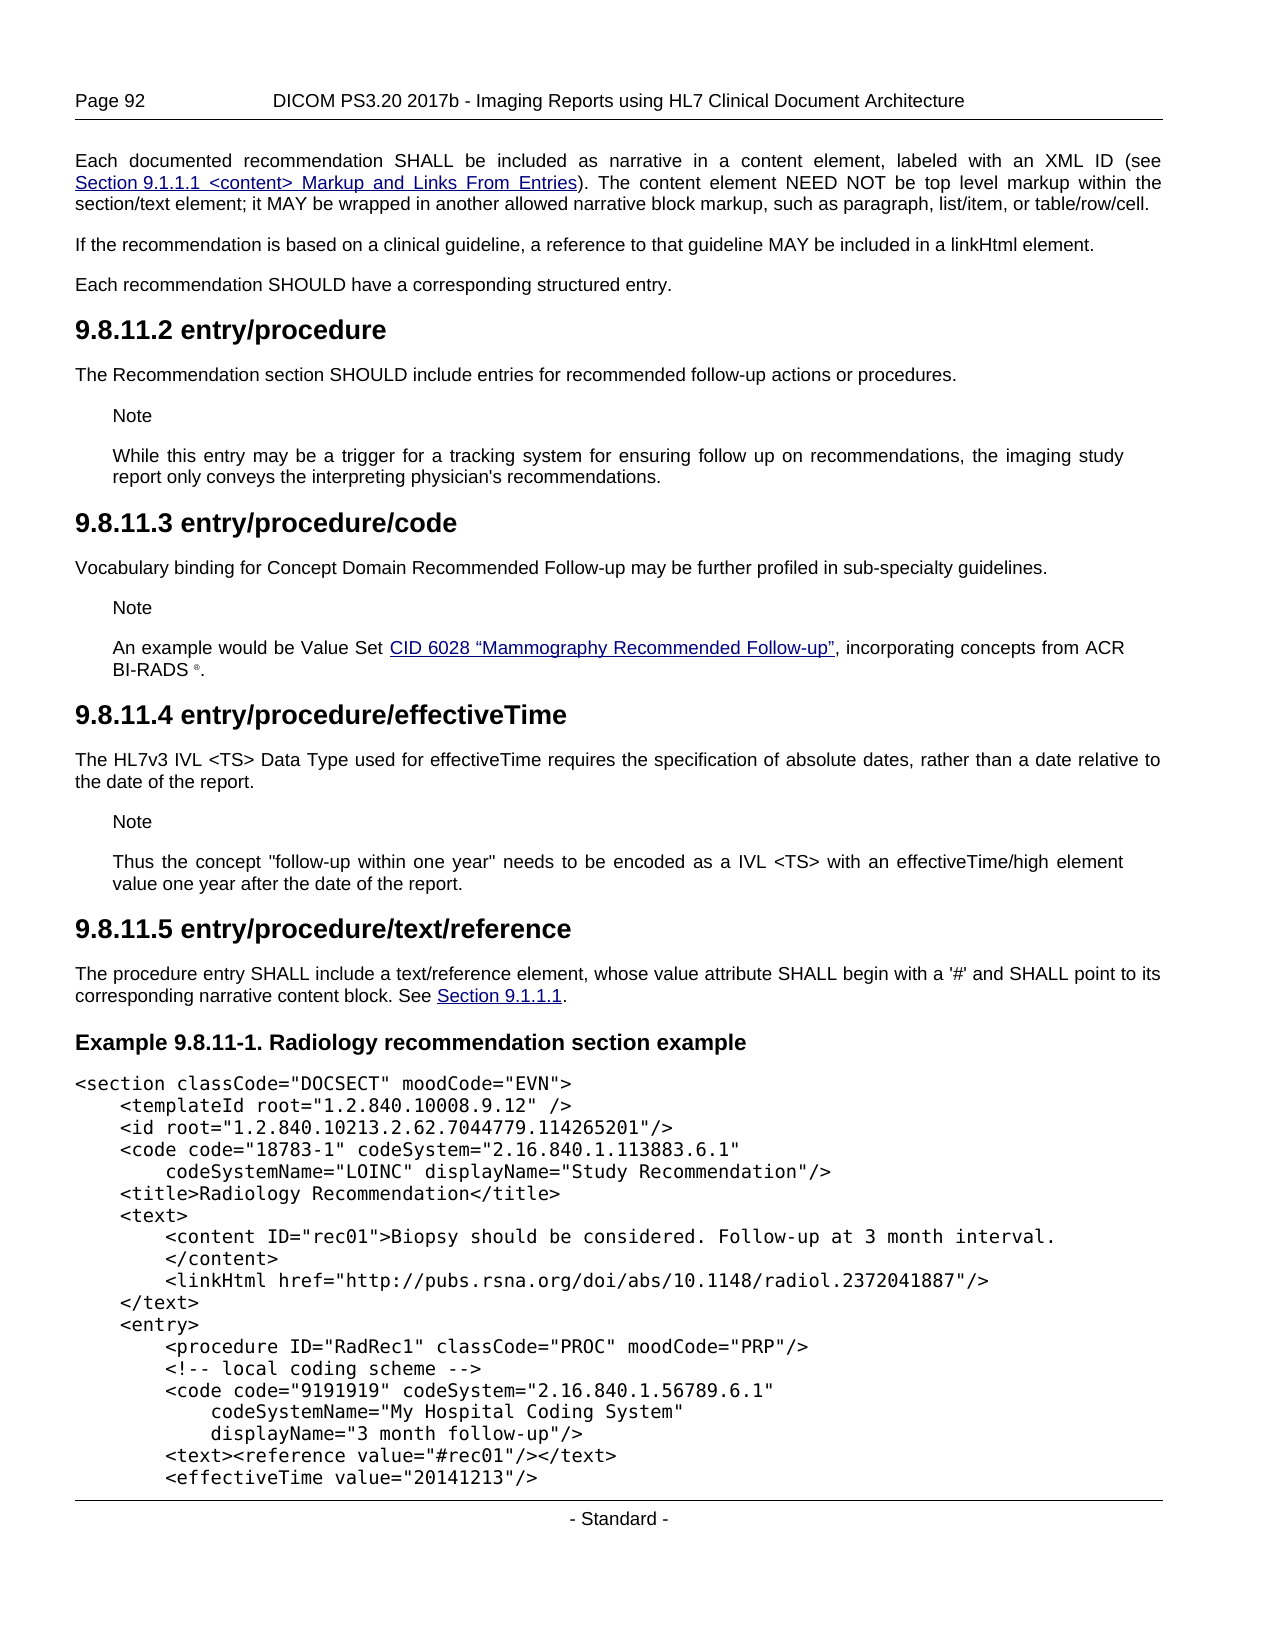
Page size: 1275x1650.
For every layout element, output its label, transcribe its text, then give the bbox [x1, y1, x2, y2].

text Note [112, 597, 1125, 618]
text Thus the concept "follow-up within one year" needs to be encoded as a IVL <TS> with an effectiveTime/high element value one year after the date of the report. [112, 851, 1125, 894]
text The HL7v3 IVL <TS> Data Type used for effectiveTime requires the specification of absolute dates, rather than a date relative to the date of the report. [75, 749, 1162, 792]
text Example 9.8.11-1. Radiology recommendation section example [75, 1029, 1162, 1054]
text An example would be Value Set CID 6028 “Mammography Recommended Follow-up”, incorporating concepts from ACR BI-RADS ®. [112, 637, 1125, 680]
text Note [112, 811, 1125, 832]
text While this entry may be a trigger for a tracking system for ensuring follow up on recommendations, the imaging study report only conveys the interpreting physician's recommendations. [112, 445, 1125, 488]
text 9.8.11.2 entry/procedure [75, 314, 1162, 345]
text 9.8.11.4 entry/procedure/effectiveTime [75, 699, 1162, 730]
text The procedure entry SHALL include a text/reference element, whose value attribute SHALL begin with a '#' and SHALL point to its corresponding narrative content block. See Section 9.1.1.1. [75, 963, 1162, 1006]
text Note [112, 404, 1125, 426]
text Each recommendation SHOULD have a corresponding structured entry. [75, 274, 1162, 295]
text <section classCode="DOCSECT" moodCode="EVN"> <templateId root="1.2.840.10008.9.12" /> <id root="1.2.840.10213.2.62.7044779.114265201"/> <code code="18783-1" codeSystem="2.16.840.1.113883.6.1" codeSystemName="LOINC" displayName="Study Recommendation"/> <title>Radiology Recommendation</title> <text> <content ID="rec01">Biopsy should be considered. Follow-up at 3 month interval. </content> <linkHtml href="http://pubs.rsna.org/doi/abs/10.1148/radiol.2372041887"/> </text> <entry> <procedure ID="RadRec1" classCode="PROC" moodCode="PRP"/> <!-- local coding scheme --> <code code="9191919" codeSystem="2.16.840.1.56789.6.1" codeSystemName="My Hospital Coding System" displayName="3 month follow-up"/> <text><reference value="#rec01"/></text> <effectiveTime value="20141213"/> [75, 1073, 1162, 1489]
text If the recommendation is based on a clinical guideline, a reference to that guideline MAY be included in a linkHtml element. [75, 233, 1162, 255]
text 9.8.11.3 entry/procedure/code [75, 507, 1162, 538]
text The Recommendation section SHOULD include entries for recommended follow-up actions or procedures. [75, 364, 1162, 386]
text Each documented recommendation SHALL be included as narrative in a content element, labeled with an XML ID (see Section 9.1.1.1 <content> Markup and Links From Entries). The content element NEED NOT be top level markup within the section/text element; it MAY be wrapped in another allowed narrative block markup, such as paragraph, list/item, or table/row/cell. [75, 150, 1162, 215]
text Vocabulary binding for Concept Domain Recommended Follow-up may be further profiled in sub-specialty guidelines. [75, 557, 1162, 578]
text 9.8.11.5 entry/procedure/text/reference [75, 913, 1162, 944]
